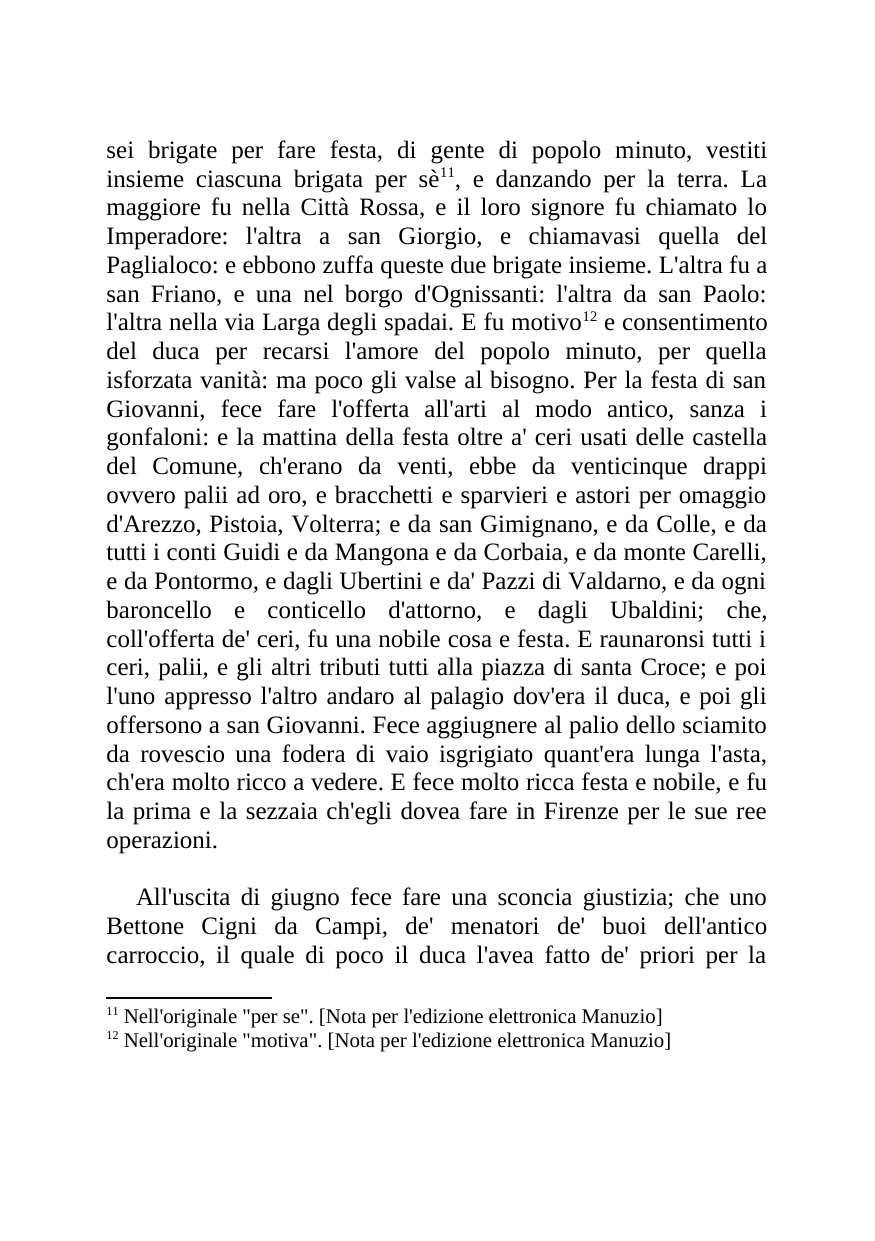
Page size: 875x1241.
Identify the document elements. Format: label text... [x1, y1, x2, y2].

text sei brigate per fare festa, di gente di popolo minuto, vestiti insieme ciascuna brigata per sè, e danzando per la terra. La maggiore fu nella Città Rossa, e il loro signore fu chiamato lo Imperadore: l'altra a san Giorgio, e chiamavasi quella del Paglialoco: e ebbono zuffa queste due brigate insieme. L'altra fu a san Friano, e una nel borgo d'Ognissanti: l'altra da san Paolo: l'altra nella via Larga degli spadai. E fu motivo e consentimento del duca per recarsi l'amore del popolo minuto, per quella isforzata vanità: ma poco gli valse al bisogno. Per la festa di san Giovanni, fece fare l'offerta all'arti al modo antico, sanza i gonfaloni: e la mattina della festa oltre a' ceri usati delle castella del Comune, ch'erano da venti, ebbe da venticinque drappi ovvero palii ad oro, e bracchetti e sparvieri e astori per omaggio d'Arezzo, Pistoia, Volterra; e da san Gimignano, e da Colle, e da tutti i conti Guidi e da Mangona e da Corbaia, e da monte Carelli, e da Pontormo, e dagli Ubertini e da' Pazzi di Valdarno, e da ogni baroncello e conticello d'attorno, e dagli Ubaldini; che, coll'offerta de' ceri, fu una nobile cosa e festa. E raunaronsi tutti i ceri, palii, e gli altri tributi tutti alla piazza di santa Croce; e poi l'uno appresso l'altro andaro al palagio dov'era il duca, e poi gli offersono a san Giovanni. Fece aggiugnere al palio dello sciamito da rovescio una fodera di vaio isgrigiato quant'era lunga l'asta, ch'era molto ricco a vedere. E fece molto ricca festa e nobile, e fu la prima e la sezzaia ch'egli dovea fare in Firenze per le sue ree operazioni. [106, 135, 768, 854]
text Nell'originale "motiva". [Nota per l'edizione elettronica Manuzio] [106, 1028, 768, 1052]
text All'uscita di giugno fece fare una sconcia giustizia; che uno Bettone Cigni da Campi, de' menatori de' buoi dell'antico carroccio, il quale di poco il duca l'avea fatto de' priori per la [106, 882, 768, 969]
text Nell'originale "per se". [Nota per l'edizione elettronica Manuzio] [106, 1004, 768, 1028]
